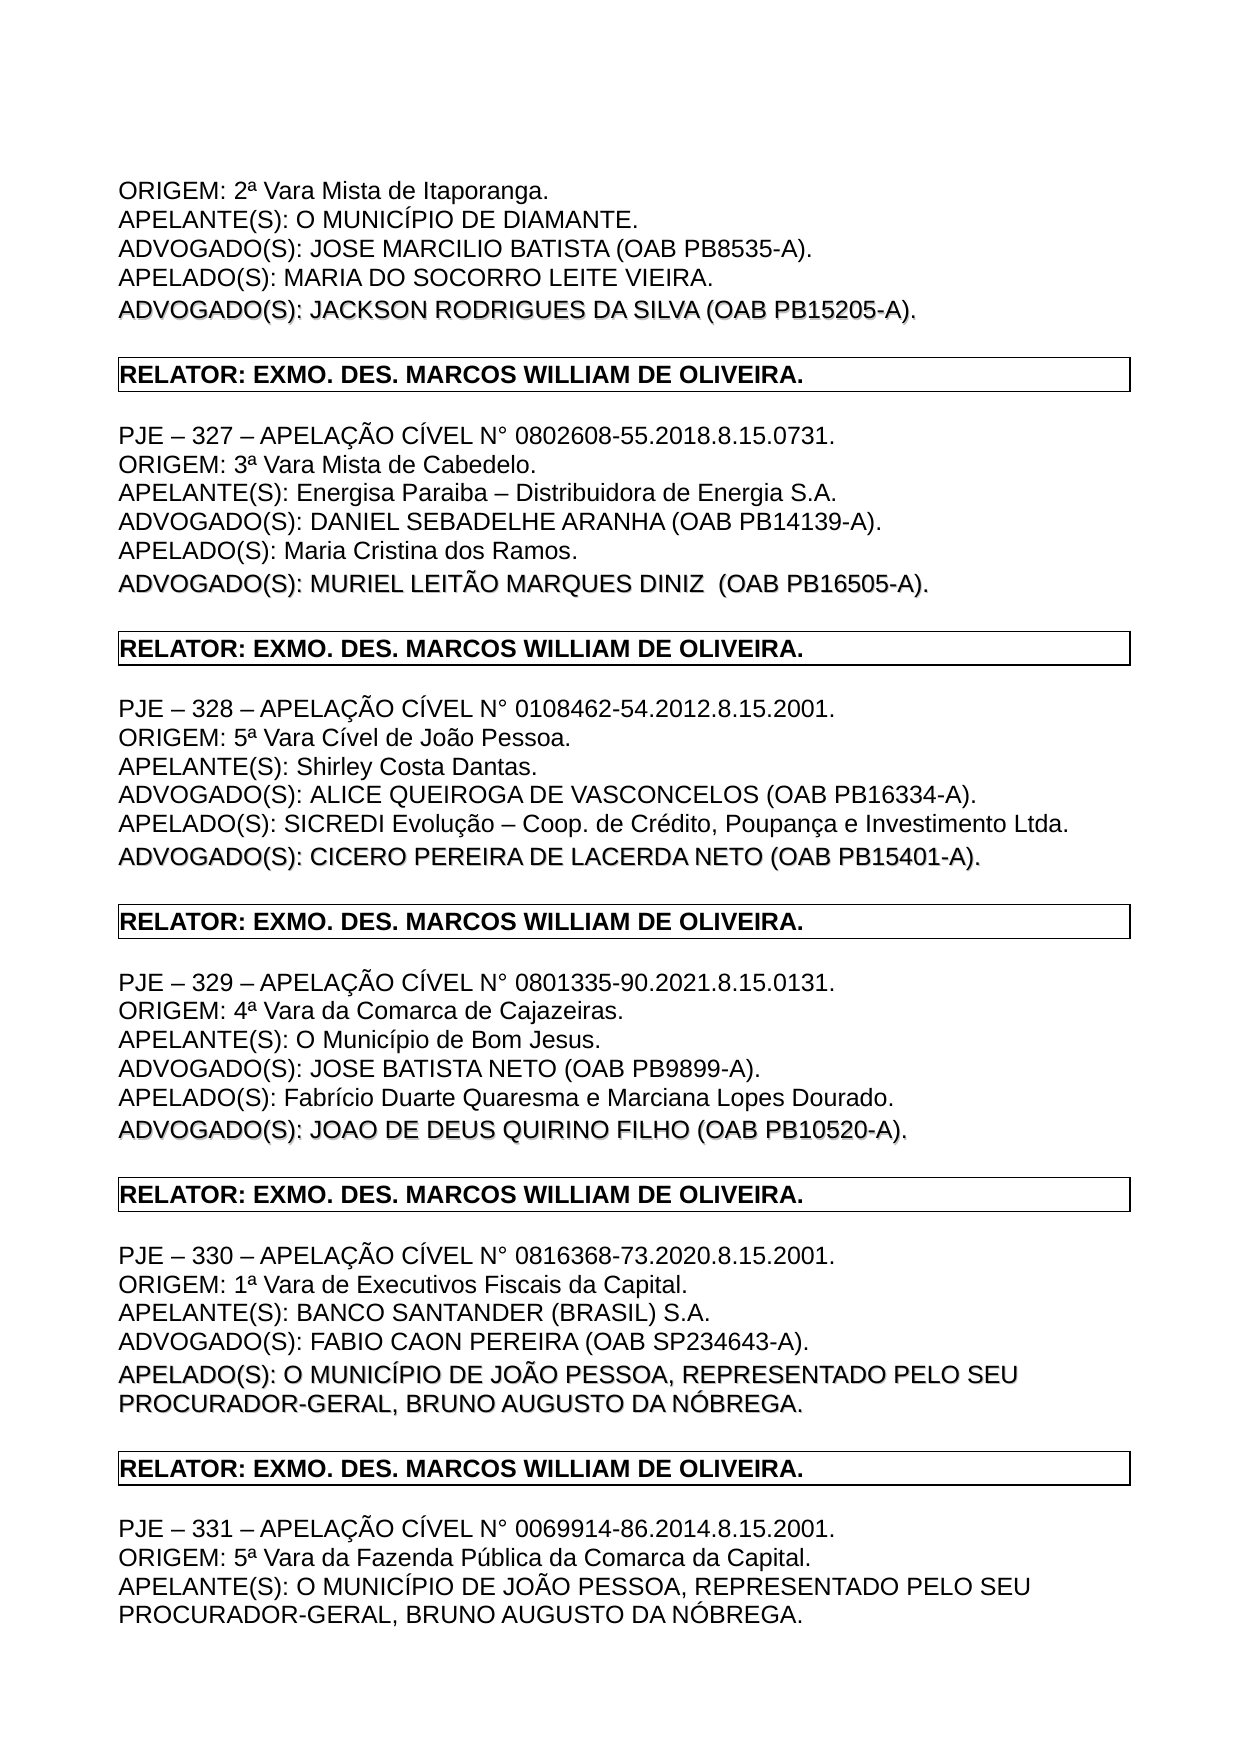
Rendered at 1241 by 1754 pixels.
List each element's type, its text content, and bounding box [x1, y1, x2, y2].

text APELANTE(S): O MUNICÍPIO DE DIAMANTE. [118, 205, 1122, 234]
text APELANTE(S): O MUNICÍPIO DE JOÃO PESSOA, REPRESENTADO PELO SEU PROCURADOR-GERAL, BRUNO AUGUSTO DA NÓBREGA. [118, 1572, 1122, 1629]
text PJE – 330 – APELAÇÃO CÍVEL N° 0816368-73.2020.8.15.2001. [118, 1241, 1122, 1270]
text RELATOR: EXMO. DES. MARCOS WILLIAM DE OLIVEIRA. [119, 632, 1129, 664]
text APELADO(S): O MUNICÍPIO DE JOÃO PESSOA, REPRESENTADO PELO SEU PROCURADOR-GERAL, BRUNO AUGUSTO DA NÓBREGA. [118, 1360, 1131, 1418]
text ORIGEM: 1ª Vara de Executivos Fiscais da Capital. [118, 1270, 1122, 1298]
text APELADO(S): Fabrício Duarte Quaresma e Marciana Lopes Dourado. [118, 1083, 1122, 1111]
text PJE – 328 – APELAÇÃO CÍVEL N° 0108462-54.2012.8.15.2001. [118, 694, 1122, 723]
text APELADO(S): SICREDI Evolução – Coop. de Crédito, Poupança e Investimento Ltda. [118, 809, 1122, 838]
text PJE – 331 – APELAÇÃO CÍVEL N° 0069914-86.2014.8.15.2001. [118, 1514, 1122, 1543]
text ADVOGADO(S): JACKSON RODRIGUES DA SILVA (OAB PB15205-A). [118, 296, 1131, 324]
text ADVOGADO(S): JOSE MARCILIO BATISTA (OAB PB8535-A). [118, 234, 1122, 263]
text PJE – 329 – APELAÇÃO CÍVEL N° 0801335-90.2021.8.15.0131. [118, 968, 1122, 996]
text ADVOGADO(S): JOSE BATISTA NETO (OAB PB9899-A). [118, 1054, 1122, 1083]
text RELATOR: EXMO. DES. MARCOS WILLIAM DE OLIVEIRA. [119, 1178, 1129, 1211]
text APELADO(S): Maria Cristina dos Ramos. [118, 536, 1122, 565]
text RELATOR: EXMO. DES. MARCOS WILLIAM DE OLIVEIRA. [119, 1452, 1129, 1484]
text APELANTE(S): O Município de Bom Jesus. [118, 1025, 1122, 1054]
text ADVOGADO(S): ALICE QUEIROGA DE VASCONCELOS (OAB PB16334-A). [118, 781, 1122, 809]
text RELATOR: EXMO. DES. MARCOS WILLIAM DE OLIVEIRA. [119, 905, 1129, 938]
text ORIGEM: 5ª Vara da Fazenda Pública da Comarca da Capital. [118, 1543, 1122, 1572]
text APELADO(S): MARIA DO SOCORRO LEITE VIEIRA. [118, 263, 1122, 291]
text ADVOGADO(S): MURIEL LEITÃO MARQUES DINIZ (OAB PB16505-A). [118, 569, 1131, 598]
text PJE – 327 – APELAÇÃO CÍVEL N° 0802608-55.2018.8.15.0731. [118, 421, 1122, 450]
text RELATOR: EXMO. DES. MARCOS WILLIAM DE OLIVEIRA. [119, 358, 1129, 391]
text ADVOGADO(S): CICERO PEREIRA DE LACERDA NETO (OAB PB15401-A). [118, 842, 1131, 871]
text ORIGEM: 4ª Vara da Comarca de Cajazeiras. [118, 996, 1122, 1025]
text ORIGEM: 3ª Vara Mista de Cabedelo. [118, 450, 1122, 478]
text ORIGEM: 2ª Vara Mista de Itaporanga. [118, 176, 1122, 205]
text ADVOGADO(S): FABIO CAON PEREIRA (OAB SP234643-A). [118, 1327, 1122, 1356]
text APELANTE(S): Shirley Costa Dantas. [118, 752, 1122, 781]
text ADVOGADO(S): JOAO DE DEUS QUIRINO FILHO (OAB PB10520-A). [118, 1116, 1131, 1144]
text ADVOGADO(S): DANIEL SEBADELHE ARANHA (OAB PB14139-A). [118, 507, 1122, 536]
text ORIGEM: 5ª Vara Cível de João Pessoa. [118, 723, 1122, 752]
text APELANTE(S): Energisa Paraiba – Distribuidora de Energia S.A. [118, 478, 1122, 507]
text APELANTE(S): BANCO SANTANDER (BRASIL) S.A. [118, 1298, 1122, 1327]
